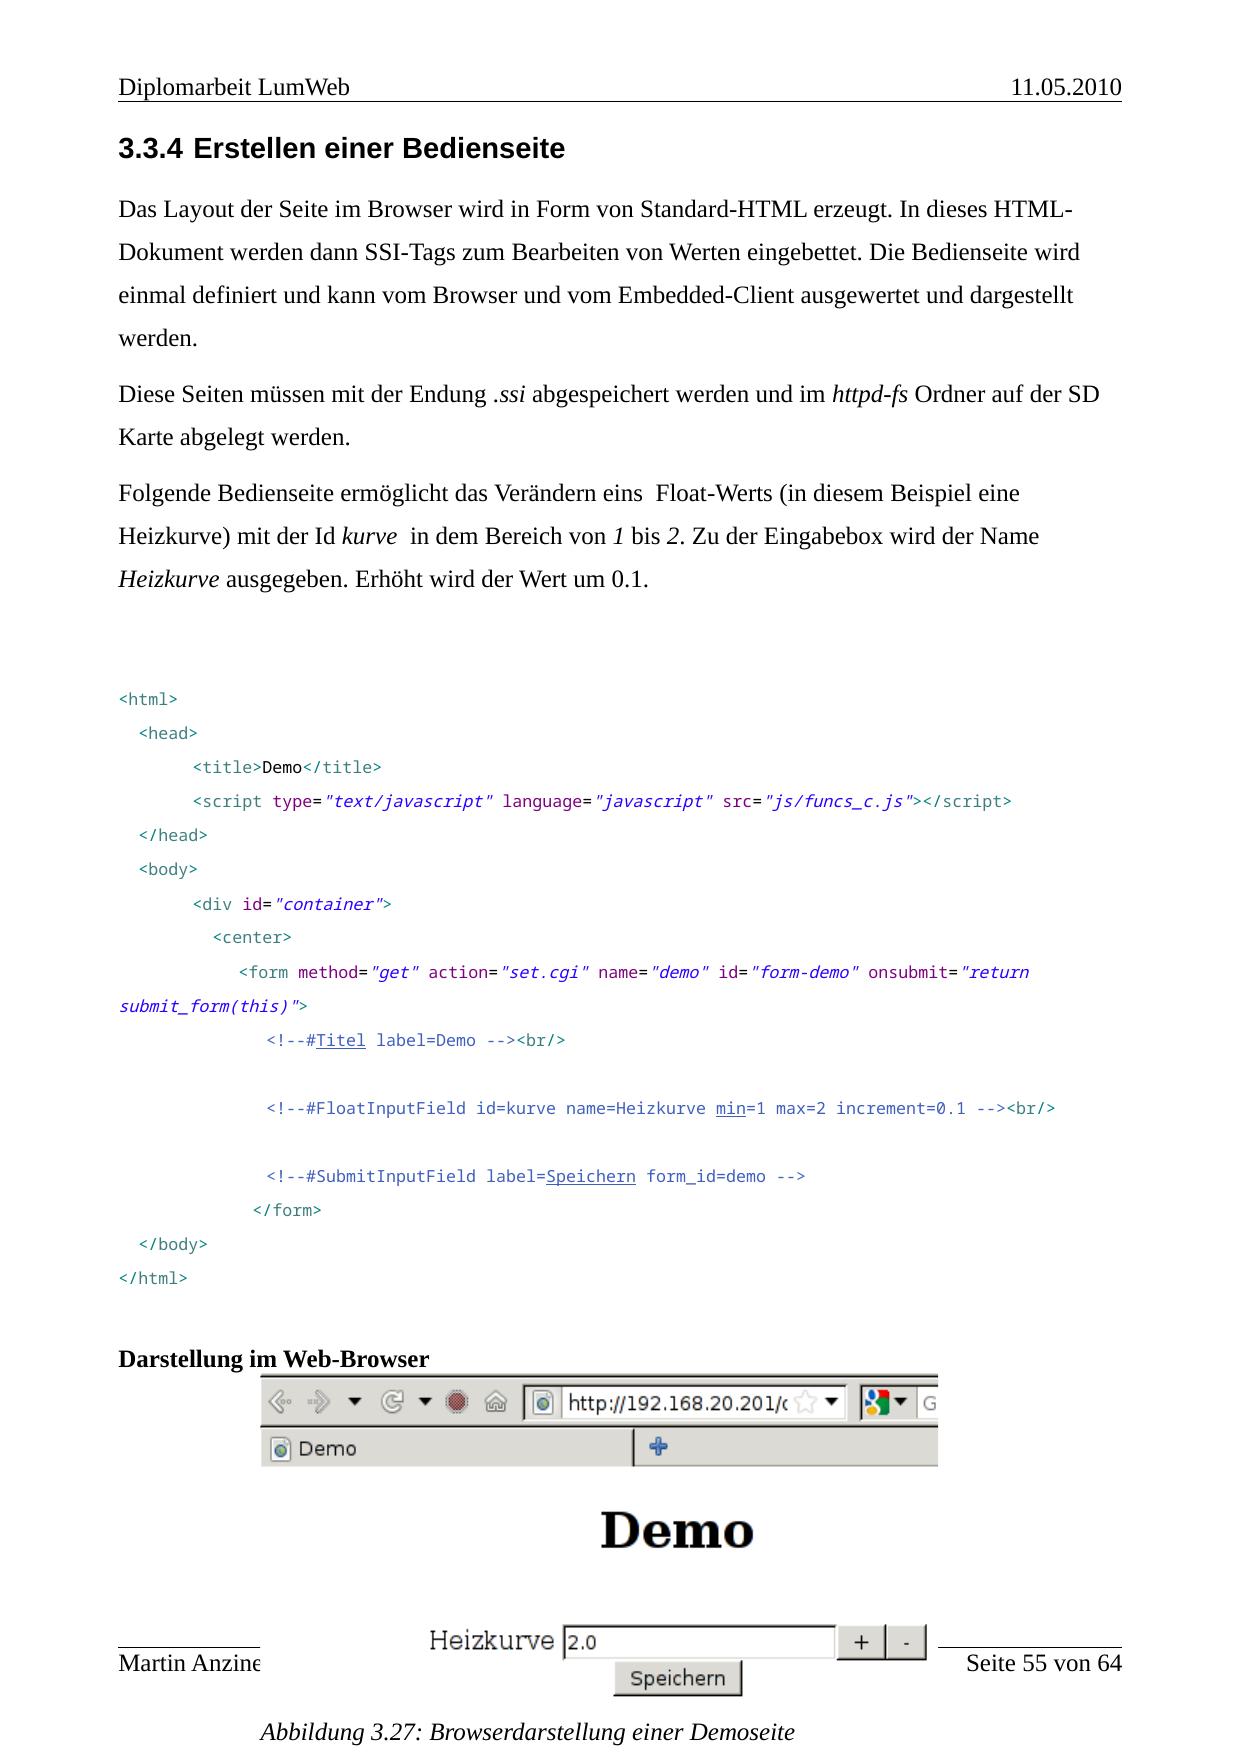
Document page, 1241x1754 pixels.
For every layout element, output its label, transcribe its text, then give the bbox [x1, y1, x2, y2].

text <!--#SubmitInputField label=Speichern form_id=demo --> [118, 1164, 1122, 1187]
text </form> [118, 1199, 1122, 1221]
text <html> [118, 688, 1122, 710]
text <body> [118, 858, 1122, 881]
text <center> [118, 926, 1122, 949]
text <form method="get" action="set.cgi" name="demo" id="form-demo" onsubmit="return submit_form(this)"> [118, 960, 1122, 1017]
text <!--#Titel label=Demo --><br/> [118, 1028, 1122, 1051]
picture [260, 1373, 939, 1703]
text <div id="container"> [118, 892, 1122, 915]
text <script type="text/javascript" language="javascript" src="js/funcs_c.js"></script> [118, 790, 1122, 813]
text </head> [118, 824, 1122, 847]
text <!--#FloatInputField id=kurve name=Heizkurve min=1 max=2 increment=0.1 --><br/> [118, 1096, 1122, 1119]
subtitle Erstellen einer Bedienseite [118, 131, 1122, 165]
text Folgende Bedienseite ermöglicht das Verändern eins Float-Werts (in diesem Beispiel eine Heizkurve) mit der Id kurve in dem Bereich von 1 bis 2. Zu der Eingabebox wird der Name Heizkurve ausgegeben. Erhöht wird der Wert um 0.1. [118, 478, 1122, 593]
text </html> [118, 1267, 1122, 1289]
text <title>Demo</title> [118, 756, 1122, 778]
text </body> [118, 1233, 1122, 1255]
text Abbildung 3.27: Browserdarstellung einer Demoseite [260, 1703, 938, 1746]
text Darstellung im Web-Browser [118, 1344, 1122, 1373]
text Das Layout der Seite im Browser wird in Form von Standard-HTML erzeugt. In dieses HTML-Dokument werden dann SSI-Tags zum Bearbeiten von Werten eingebettet. Die Bedienseite wird einmal definiert und kann vom Browser und vom Embedded-Client ausgewertet und dargestellt werden. [118, 194, 1122, 352]
text <head> [118, 722, 1122, 744]
text Diese Seiten müssen mit der Endung .ssi abgespeichert werden und im httpd-fs Ordner auf der SD Karte abgelegt werden. [118, 379, 1122, 451]
